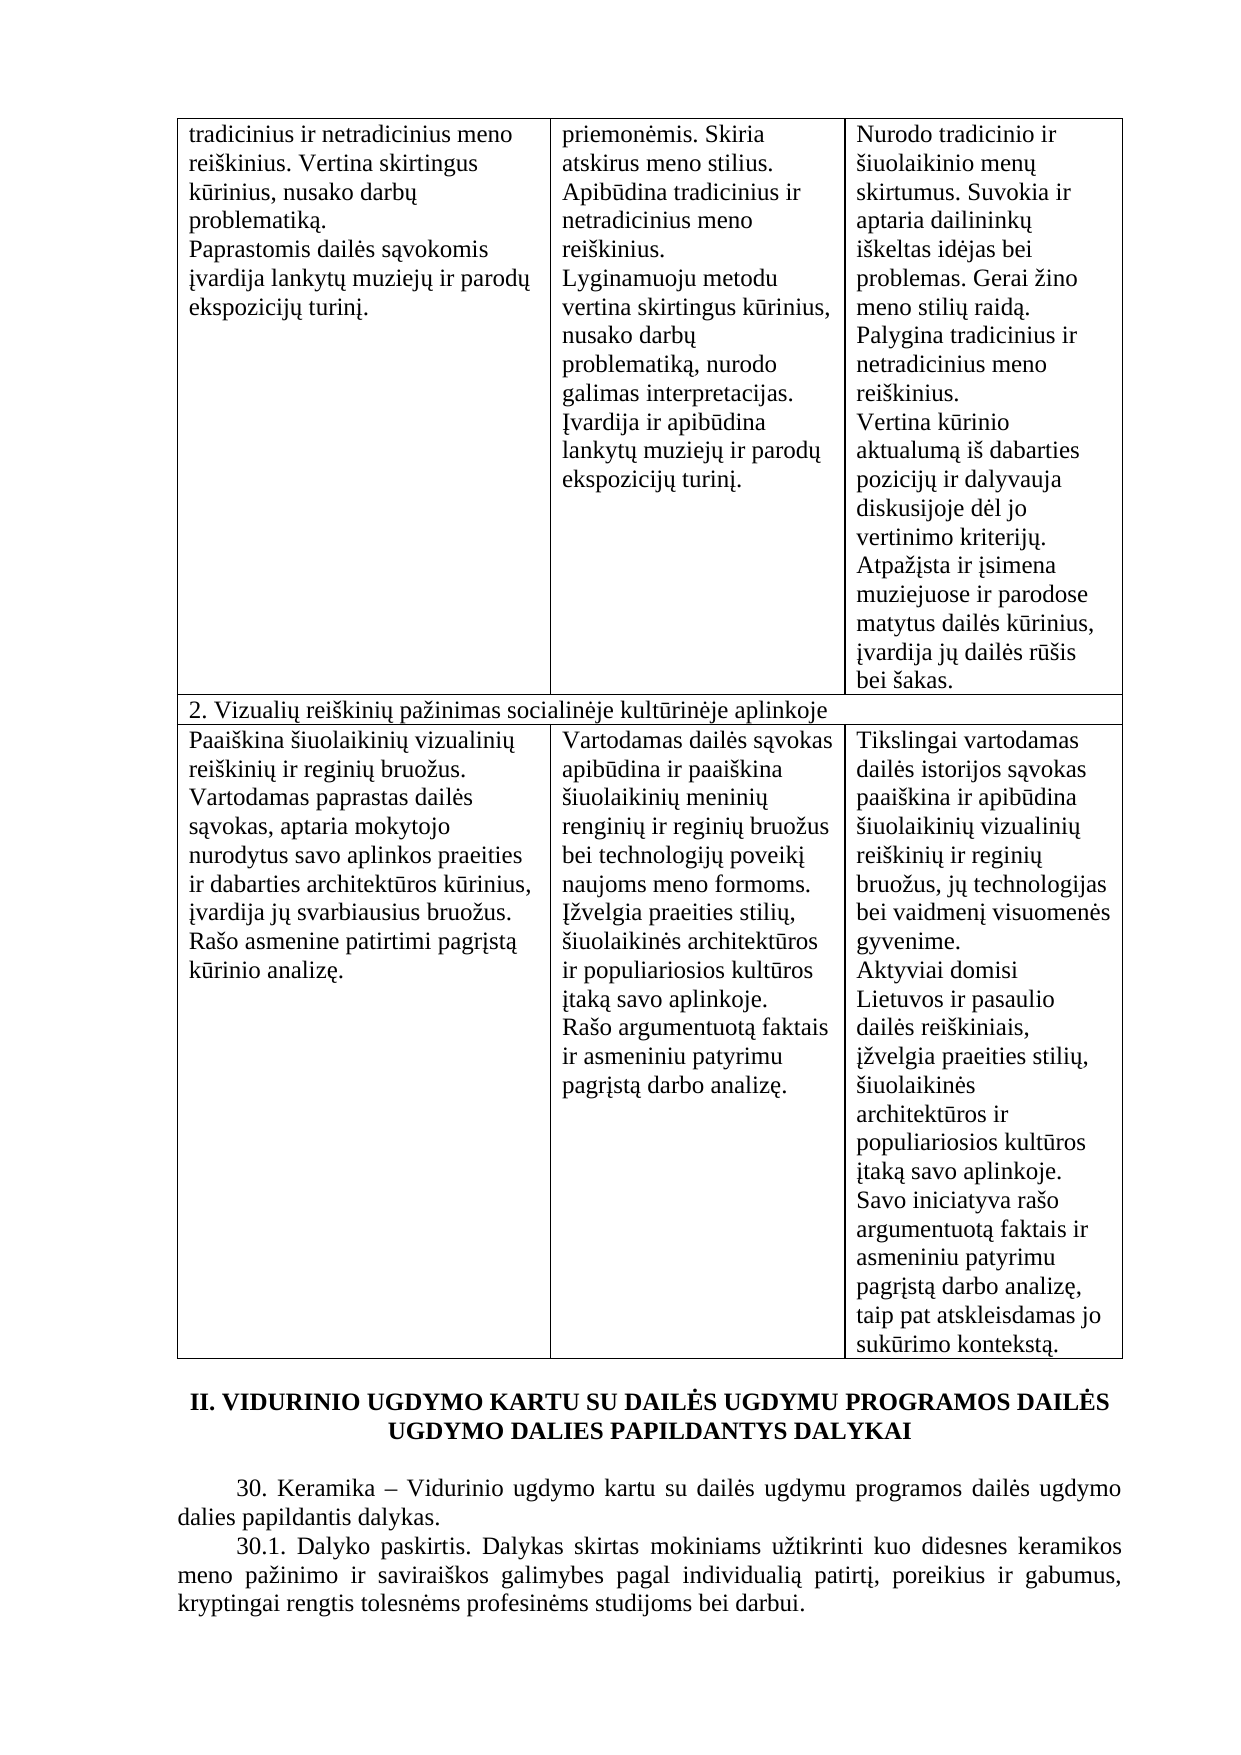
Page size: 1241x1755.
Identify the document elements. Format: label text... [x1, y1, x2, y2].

text II. VIDURINIO UGDYMO KARTU SU DAILĖS UGDYMU PROGRAMOS DAILĖS UGDYMO DALIES PAPILDANTYS DALYKAI [177, 1387, 1122, 1445]
text 30.1. Dalyko paskirtis. Dalykas skirtas mokiniams užtikrinti kuo didesnes keramikos meno pažinimo ir saviraiškos galimybes pagal individualią patirtį, poreikius ir gabumus, kryptingai rengtis tolesnėms profesinėms studijoms bei darbui. [177, 1531, 1122, 1617]
table_cell Tikslingai vartodamas dailės istorijos sąvokas paaiškina ir apibūdina šiuolaikinių vizualinių reiškinių ir reginių bruožus, jų technologijas bei vaidmenį visuomenės gyvenime. Aktyviai domisi Lietuvos ir pasaulio dailės reiškiniais, įžvelgia praeities stilių, šiuolaikinės architektūros ir populiariosios kultūros įtaką savo aplinkoje. Savo iniciatyva rašo argumentuotą faktais ir asmeniniu patyrimu pagrįstą darbo analizę, taip pat atskleisdamas jo sukūrimo kontekstą. [846, 725, 1122, 1357]
table_cell Paaiškina šiuolaikinių vizualinių reiškinių ir reginių bruožus. Vartodamas paprastas dailės sąvokas, aptaria mokytojo nurodytus savo aplinkos praeities ir dabarties architektūros kūrinius, įvardija jų svarbiausius bruožus. Rašo asmenine patirtimi pagrįstą kūrinio analizę. [178, 725, 550, 1357]
table_cell priemonėmis. Skiria atskirus meno stilius. Apibūdina tradicinius ir netradicinius meno reiškinius. Lyginamuoju metodu vertina skirtingus kūrinius, nusako darbų problematiką, nurodo galimas interpretacijas. Įvardija ir apibūdina lankytų muziejų ir parodų ekspozicijų turinį. [551, 119, 844, 694]
table_cell Vartodamas dailės sąvokas apibūdina ir paaiškina šiuolaikinių meninių renginių ir reginių bruožus bei technologijų poveikį naujoms meno formoms. Įžvelgia praeities stilių, šiuolaikinės architektūros ir populiariosios kultūros įtaką savo aplinkoje. Rašo argumentuotą faktais ir asmeniniu patyrimu pagrįstą darbo analizę. [551, 725, 844, 1357]
table_cell [1064, 695, 1088, 724]
table_cell 2. Vizualių reiškinių pažinimas socialinėje kultūrinėje aplinkoje [178, 695, 1063, 724]
table_cell Nurodo tradicinio ir šiuolaikinio menų skirtumus. Suvokia ir aptaria dailininkų iškeltas idėjas bei problemas. Gerai žino meno stilių raidą. Palygina tradicinius ir netradicinius meno reiškinius. Vertina kūrinio aktualumą iš dabarties pozicijų ir dalyvauja diskusijoje dėl jo vertinimo kriterijų. Atpažįsta ir įsimena muziejuose ir parodose matytus dailės kūrinius, įvardija jų dailės rūšis bei šakas. [846, 119, 1122, 694]
table_cell tradicinius ir netradicinius meno reiškinius. Vertina skirtingus kūrinius, nusako darbų problematiką. Paprastomis dailės sąvokomis įvardija lankytų muziejų ir parodų ekspozicijų turinį. [178, 119, 550, 694]
text 30. Keramika – Vidurinio ugdymo kartu su dailės ugdymu programos dailės ugdymo dalies papildantis dalykas. [177, 1473, 1122, 1531]
table_cell [1089, 695, 1122, 724]
